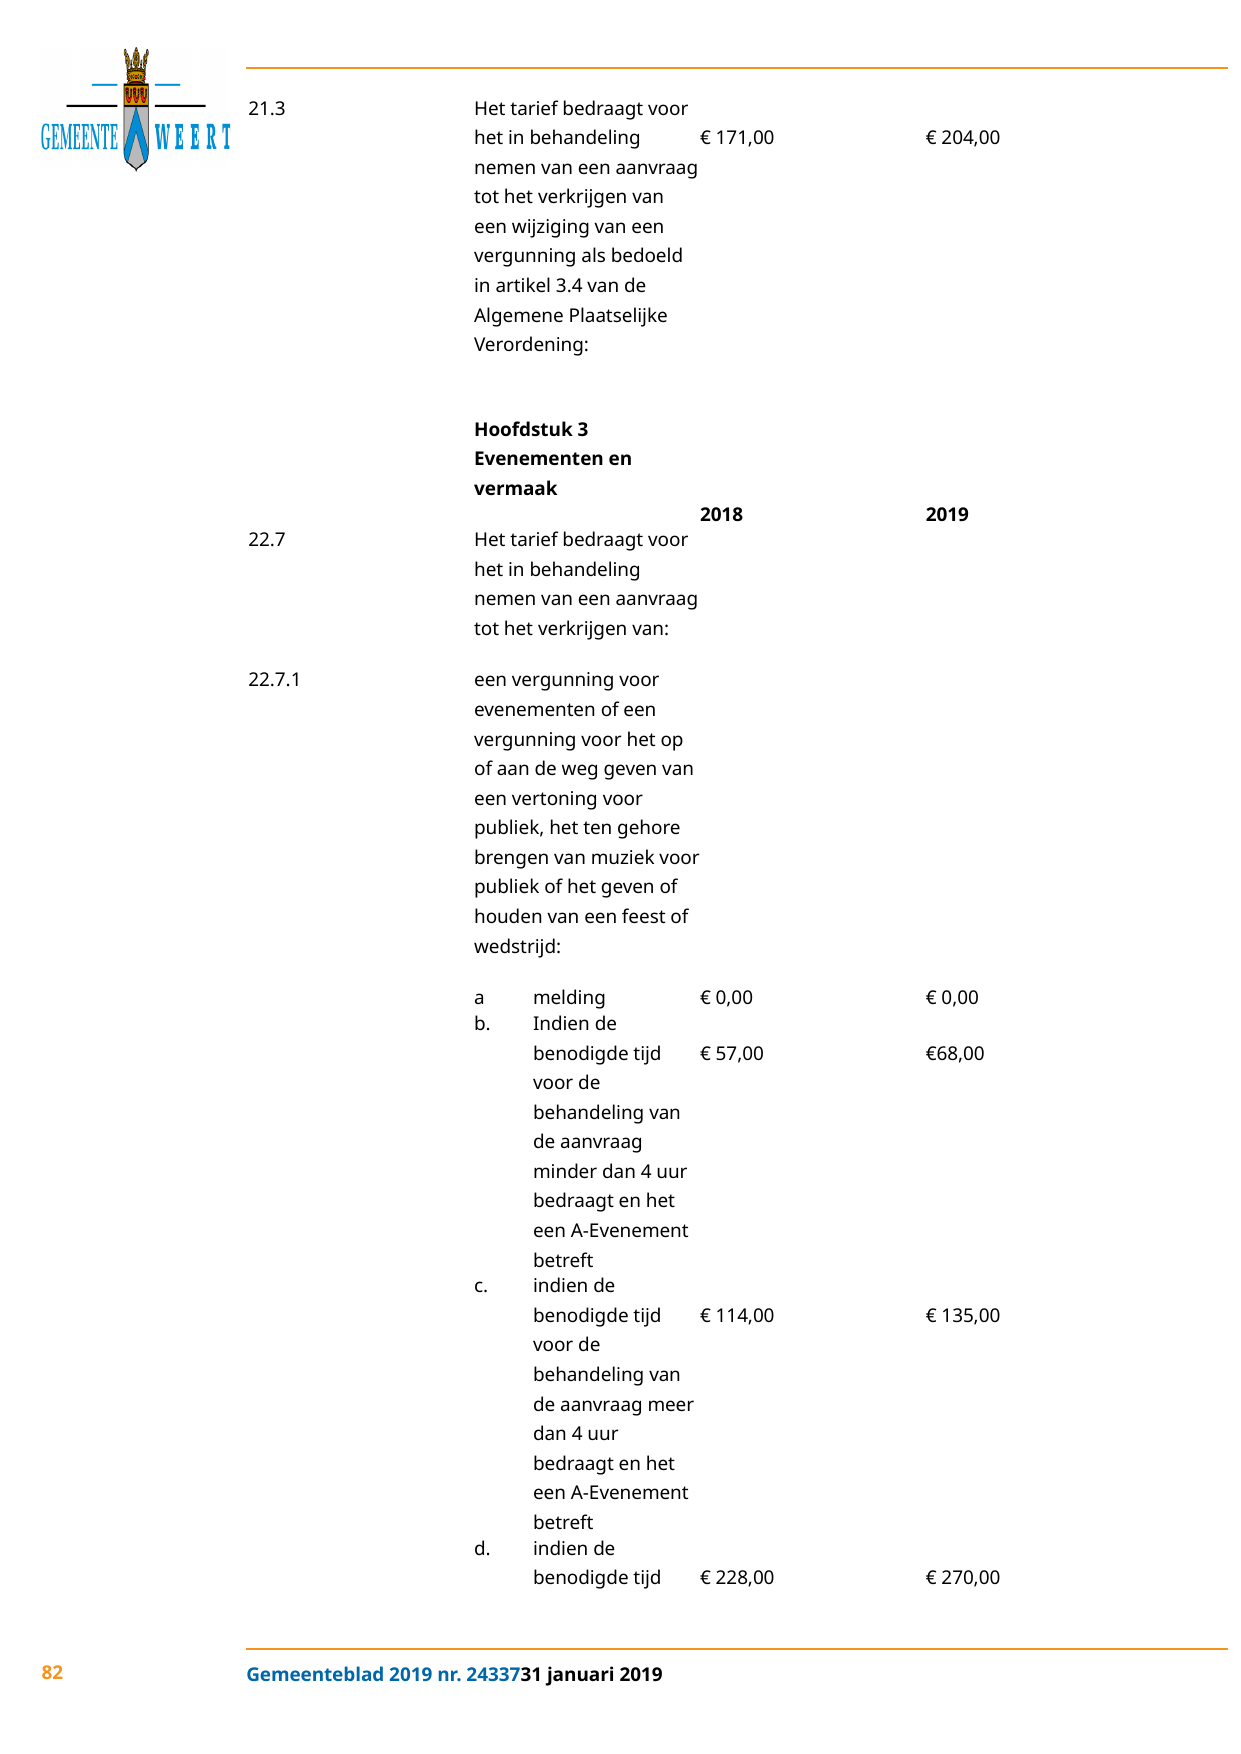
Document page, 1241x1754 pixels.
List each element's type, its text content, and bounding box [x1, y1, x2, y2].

table_cell [474, 501, 700, 526]
table_cell [700, 526, 926, 641]
picture [41, 47, 231, 172]
table_cell [248, 959, 474, 984]
table_cell 22.7.1 [248, 667, 474, 959]
table_header [248, 416, 474, 501]
table_cell [700, 959, 926, 984]
table_cell € 228,00 [700, 1535, 926, 1590]
table_cell [248, 1273, 474, 1535]
table_cell [926, 357, 1152, 383]
table_header [926, 416, 1152, 501]
table_cell [926, 959, 1152, 984]
table_cell € 270,00 [926, 1535, 1152, 1590]
table_cell indien de benodigde tijd voor de behandeling van de aanvraag meer dan 4 uur bedraagt en het een A-Evenement betreft [474, 1273, 700, 1535]
table_cell [926, 526, 1152, 641]
table_cell 2018 [700, 501, 926, 526]
table_cell € 135,00 [926, 1273, 1152, 1535]
table_cell [926, 667, 1152, 959]
table_cell Het tarief bedraagt voor het in behandeling nemen van een aanvraag tot het verkrijgen van: [474, 526, 700, 641]
table_cell € 0,00 [926, 984, 1152, 1010]
table_cell melding [474, 984, 700, 1010]
table_cell [474, 357, 700, 383]
table_cell een vergunning voor evenementen of een vergunning voor het op of aan de weg geven van een vertoning voor publiek, het ten gehore brengen van muziek voor publiek of het geven of houden van een feest of wedstrijd: [474, 667, 700, 959]
table_cell [248, 501, 474, 526]
table_cell [700, 667, 926, 959]
table_cell [248, 984, 474, 1010]
table_cell 2019 [926, 501, 1152, 526]
table_cell € 171,00 [700, 95, 926, 357]
table_cell [926, 641, 1152, 667]
table_cell 22.7 [248, 526, 474, 641]
table_cell [474, 641, 700, 667]
table_cell [248, 357, 474, 383]
table_cell € 57,00 [700, 1010, 926, 1272]
table_cell € 204,00 [926, 95, 1152, 357]
table_cell [700, 641, 926, 667]
table_cell Indien de benodigde tijd voor de behandeling van de aanvraag minder dan 4 uur bedraagt en het een A-Evenement betreft [474, 1010, 700, 1272]
table_cell [248, 1010, 474, 1272]
table_cell € 114,00 [700, 1273, 926, 1535]
table_cell [474, 959, 700, 984]
table_cell Het tarief bedraagt voor het in behandeling nemen van een aanvraag tot het verkrijgen van een wijziging van een vergunning als bedoeld in artikel 3.4 van de Algemene Plaatselijke Verordening: [474, 95, 700, 357]
table_header Hoofdstuk 3 Evenementen en vermaak [474, 416, 700, 501]
table_cell indien de benodigde tijd [474, 1535, 700, 1590]
table_cell [248, 1535, 474, 1590]
table_cell [700, 357, 926, 383]
table_cell € 0,00 [700, 984, 926, 1010]
table_cell [248, 641, 474, 667]
table_cell €68,00 [926, 1010, 1152, 1272]
table_cell 21.3 [248, 95, 474, 357]
table_header [700, 416, 926, 501]
